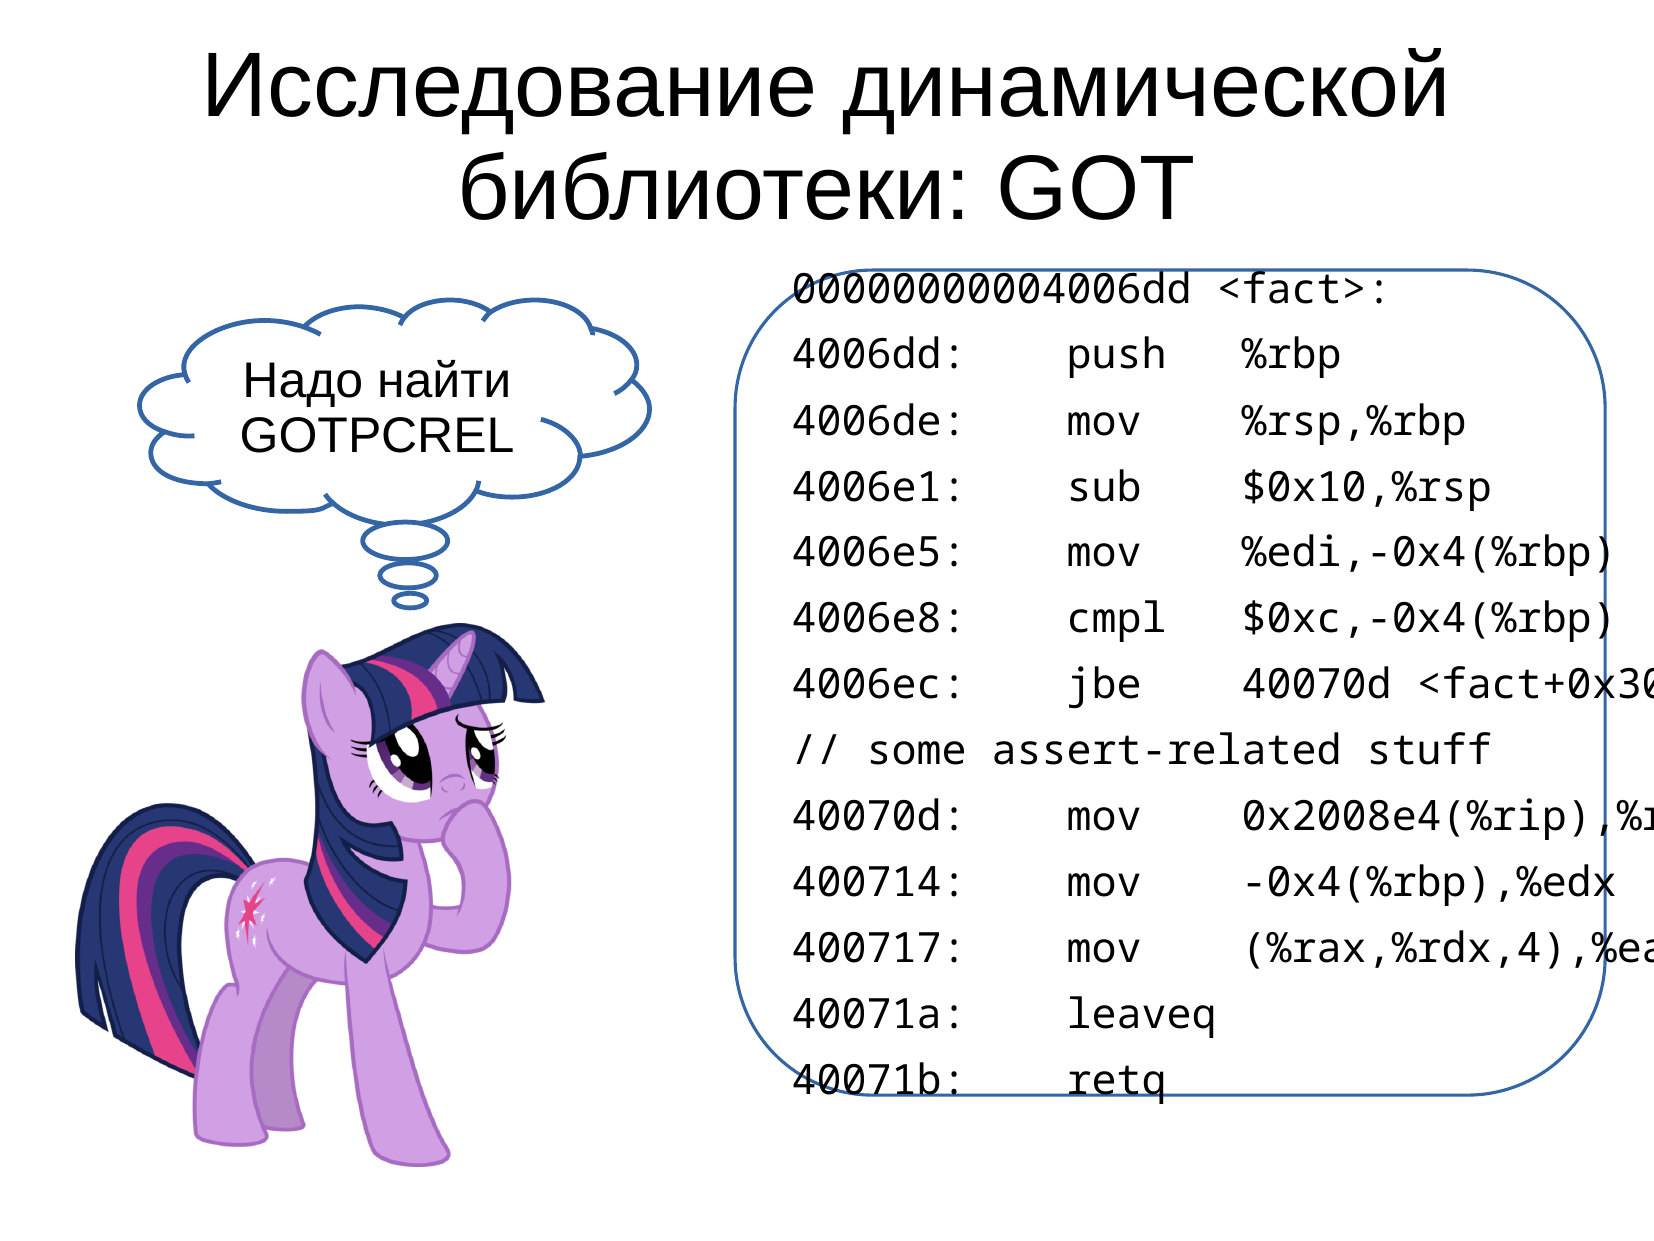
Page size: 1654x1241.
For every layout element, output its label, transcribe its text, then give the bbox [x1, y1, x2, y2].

text_box Надо найти GOTPCREL [139, 300, 650, 560]
text_box Надо найти GOTPCREL [393, 593, 427, 608]
text_box Надо найти GOTPCREL [379, 562, 437, 588]
text_box 00000000004006dd <fact>: 4006dd: push %rbp 4006de: mov %rsp,%rbp 4006e1: sub $0x10,%rsp 4006e5: mov %edi,-0x4(%rbp) 4006e8: cmpl $0xc,-0x4(%rbp) 4006ec: jbe 40070d <fact+0x30> // some assert-related stuff 40070d: mov 0x2008e4(%rip),%rax 400714: mov -0x4(%rbp),%edx 400717: mov (%rax,%rdx,4),%eax 40071a: leaveq 40071b: retq [735, 270, 1606, 1096]
picture [75, 623, 545, 1167]
title Исследование динамической библиотеки: GOT [82, 32, 1571, 241]
